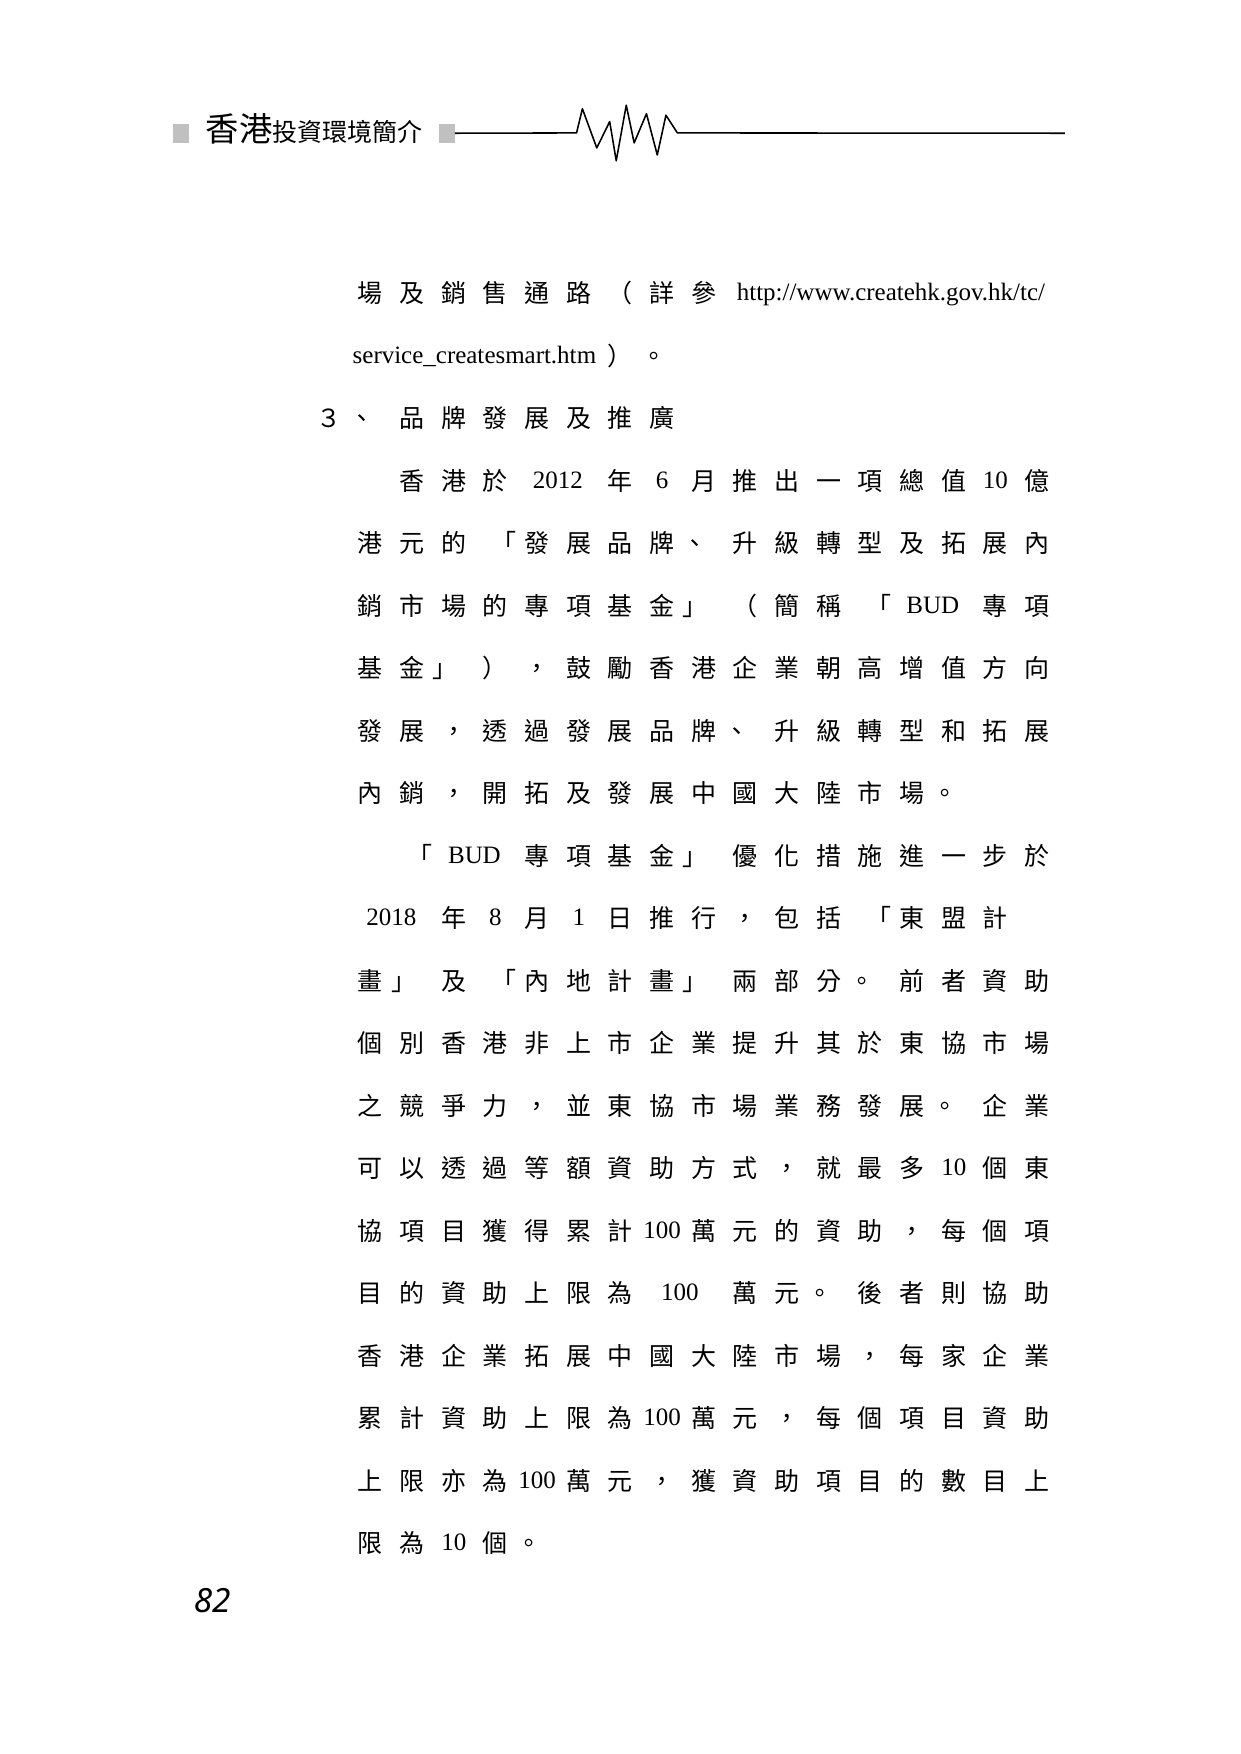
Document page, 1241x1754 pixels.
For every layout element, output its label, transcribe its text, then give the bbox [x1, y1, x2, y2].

text 「BUD專項基金」優化措施進一步於2018年8月1日推行，包括「東盟計畫」及「內地計畫」兩部分。前者資助個別香港非上市企業提升其於東協市場之競爭力，並東協市場業務發展。企業可以透過等額資助方式，就最多10個東協項目獲得累計100萬元的資助，每個項目的資助上限為100 萬元。後者則協助香港企業拓展中國大陸市場，每家企業累計資助上限為100萬元，每個項目資助上限亦為100萬元，獲資助項目的數目上限為10個。 [330, 813, 1058, 1563]
text 香港於2012年6月推出一項總值10億港元的「發展品牌、升級轉型及拓展內銷市場的專項基金」（簡稱「BUD專項基金」），鼓勵香港企業朝高增值方向發展，透過發展品牌、升級轉型和拓展內銷，開拓及發展中國大陸市場。 [330, 438, 1058, 813]
text ３、品牌發展及推廣 [281, 375, 1058, 438]
text 場及銷售通路（詳參http://www.createhk.gov.hk/tc/ service_createsmart.htm）。 [330, 250, 1058, 375]
